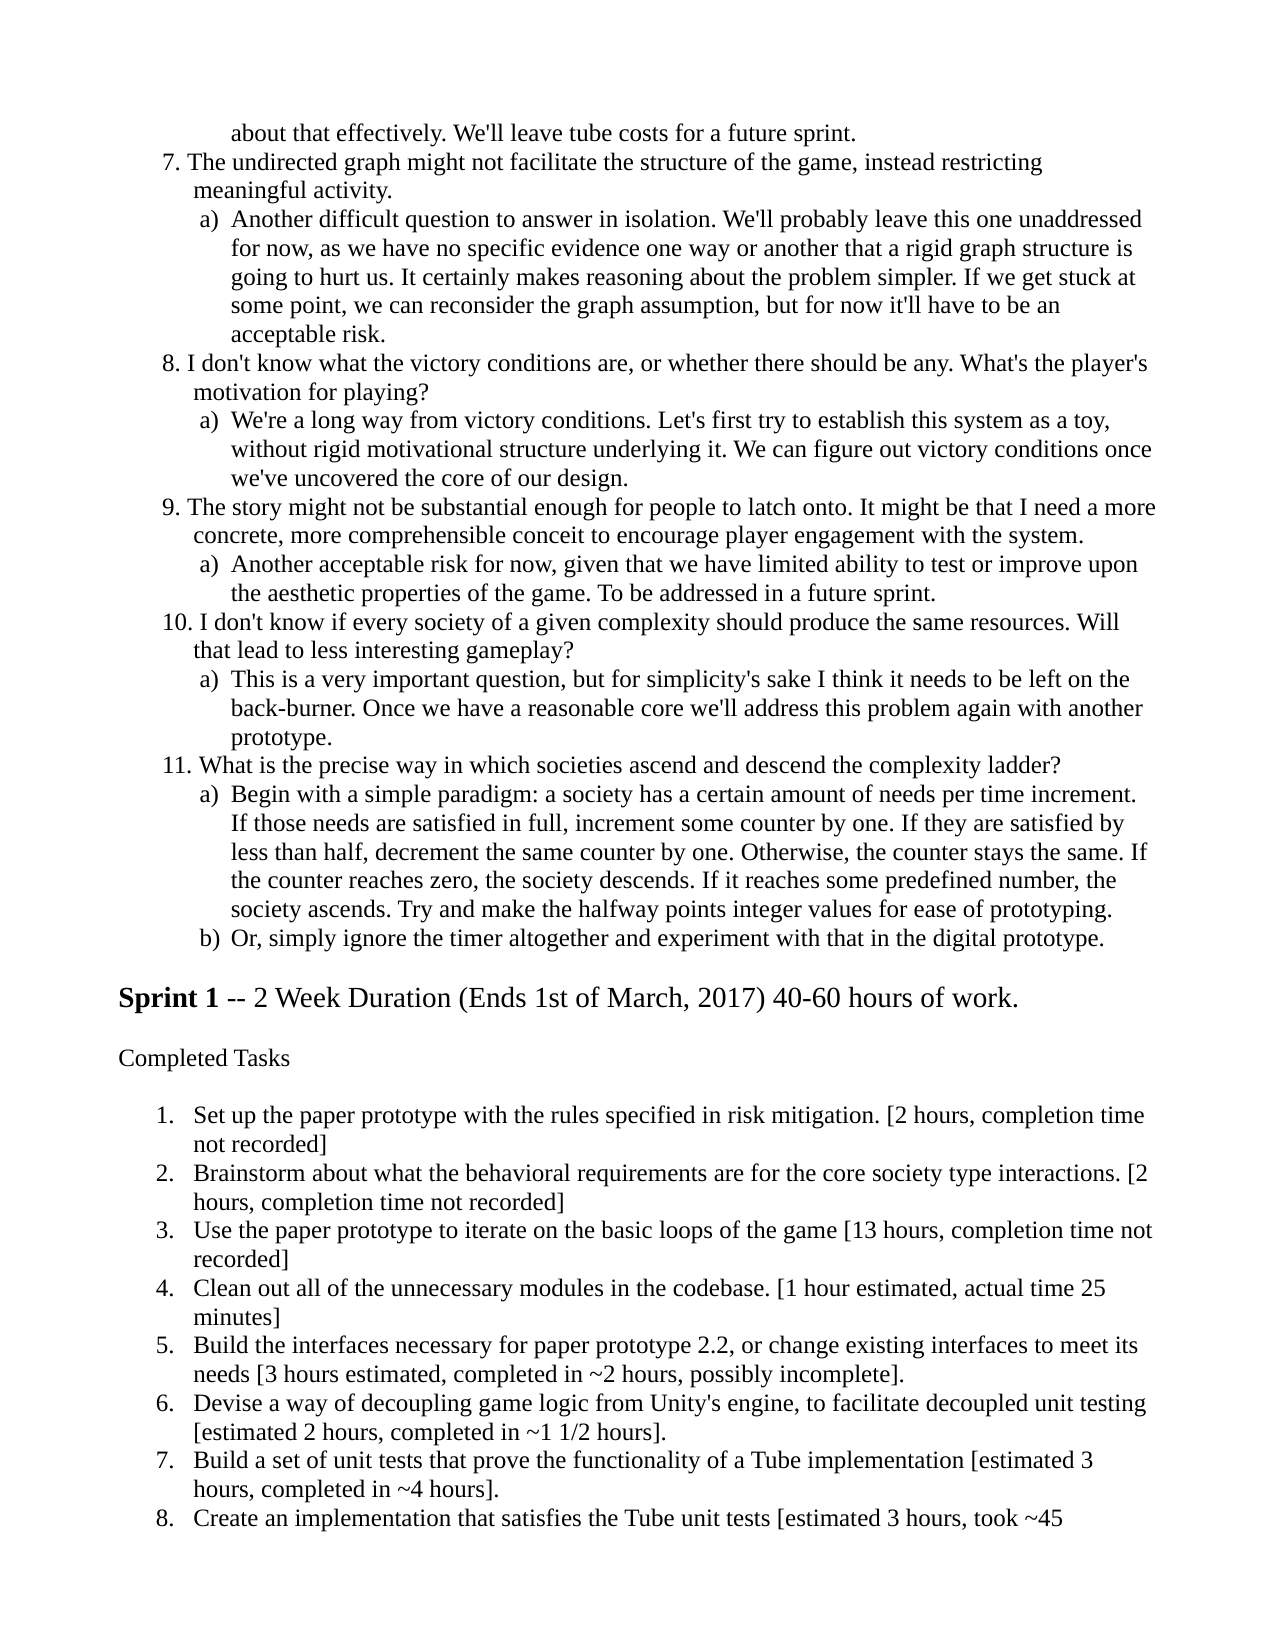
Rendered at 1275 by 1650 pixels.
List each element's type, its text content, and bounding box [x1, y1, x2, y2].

list Begin with a simple paradigm: a society has a certain amount of needs per time increment. If those needs are satisfied in full, increment some counter by one. If they are satisfied by less than half, decrement the same counter by one. Otherwise, the counter stays the same. If the counter reaches zero, the society descends. If it reaches some predefined number, the society ascends. Try and make the halfway points integer values for ease of prototyping. [193, 779, 1157, 923]
list We're a long way from victory conditions. Let's first try to establish this system as a toy, without rigid motivational structure underlying it. We can figure out victory conditions once we've uncovered the core of our design. [193, 406, 1157, 492]
list Build a set of unit tests that prove the functionality of a Tube implementation [estimated 3 hours, completed in ~4 hours]. [156, 1445, 1157, 1503]
list Another difficult question to answer in isolation. We'll probably leave this one unaddressed for now, as we have no specific evidence one way or another that a rigid graph structure is going to hurt us. It certainly makes reasoning about the problem simpler. If we get stuck at some point, we can reconsider the graph assumption, but for now it'll have to be an acceptable risk. [193, 204, 1157, 348]
list Another acceptable risk for now, given that we have limited ability to test or improve upon the aesthetic properties of the game. To be addressed in a future sprint. [193, 549, 1157, 607]
list Set up the paper prototype with the rules specified in risk mitigation. [2 hours, completion time not recorded] [156, 1100, 1157, 1158]
list Use the paper prototype to iterate on the basic loops of the game [13 hours, completion time not recorded] [156, 1215, 1157, 1273]
list Build the interfaces necessary for paper prototype 2.2, or change existing interfaces to meet its needs [3 hours estimated, completed in ~2 hours, possibly incomplete]. [156, 1330, 1157, 1388]
text Completed Tasks [118, 1043, 1157, 1072]
list I don't know what the victory conditions are, or whether there should be any. What's the player's motivation for playing? [156, 348, 1157, 406]
list Brainstorm about what the behavioral requirements are for the core society type interactions. [2 hours, completion time not recorded] [156, 1158, 1157, 1215]
list I don't know if every society of a given complexity should produce the same resources. Will that lead to less interesting gameplay? [156, 607, 1157, 664]
list Or, simply ignore the timer altogether and experiment with that in the digital prototype. [193, 923, 1157, 952]
list Clean out all of the unnecessary modules in the codebase. [1 hour estimated, actual time 25 minutes] [156, 1273, 1157, 1330]
list Create an implementation that satisfies the Tube unit tests [estimated 3 hours, took ~45 [156, 1503, 1157, 1532]
list What is the precise way in which societies ascend and descend the complexity ladder? [156, 751, 1157, 779]
list This is a very important question, but for simplicity's sake I think it needs to be left on the back-burner. Once we have a reasonable core we'll address this problem again with another prototype. [193, 664, 1157, 751]
list Devise a way of decoupling game logic from Unity's engine, to facilitate decoupled unit testing [estimated 2 hours, completed in ~1 1/2 hours]. [156, 1388, 1157, 1445]
list about that effectively. We'll leave tube costs for a future sprint. [193, 118, 1157, 147]
list The story might not be substantial enough for people to latch onto. It might be that I need a more concrete, more comprehensible conceit to encourage player engagement with the system. [156, 492, 1157, 549]
list The undirected graph might not facilitate the structure of the game, instead restricting meaningful activity. [156, 147, 1157, 204]
text Sprint 1 -- 2 Week Duration (Ends 1st of March, 2017) 40-60 hours of work. [118, 981, 1157, 1014]
